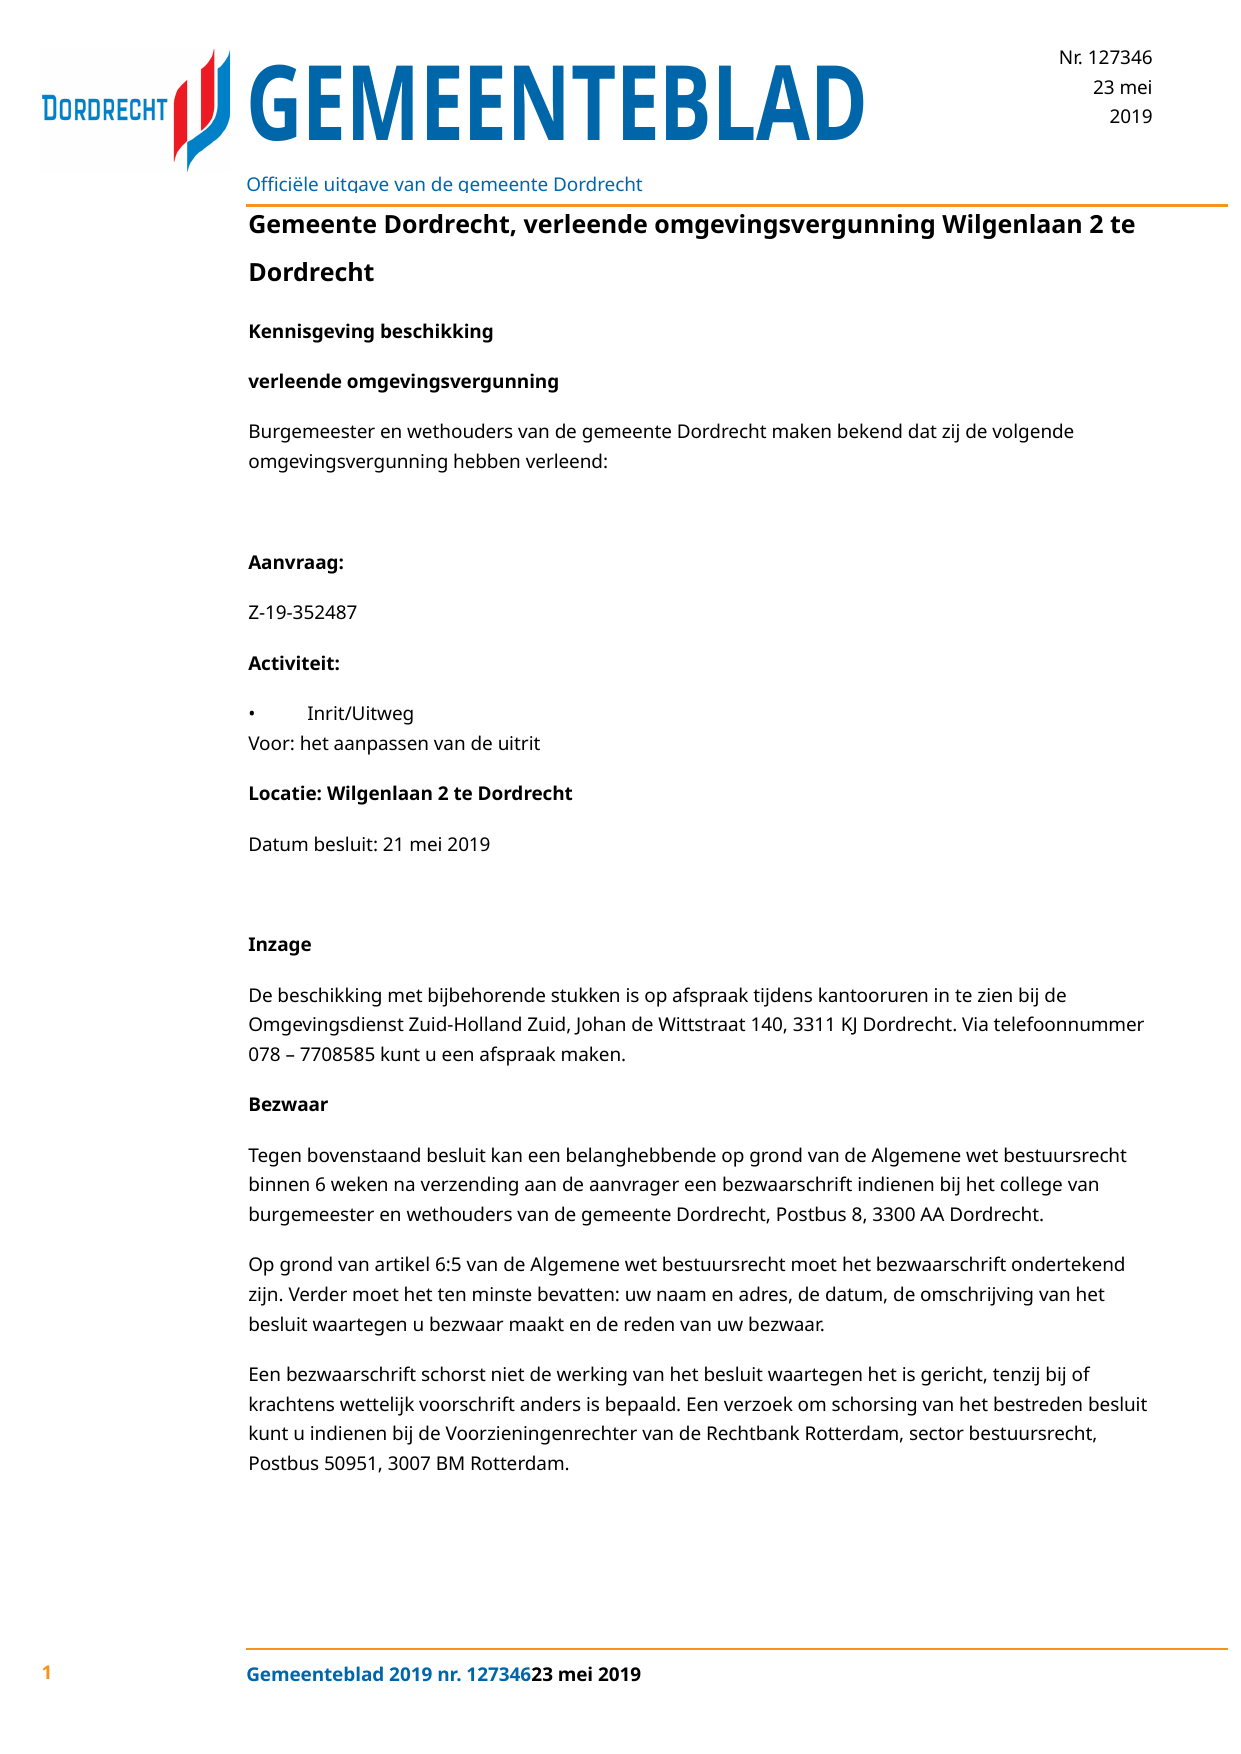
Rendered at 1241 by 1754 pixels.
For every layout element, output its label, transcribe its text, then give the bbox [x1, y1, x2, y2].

text Z-19-352487 [248, 599, 1152, 625]
text Een bezwaarschrift schorst niet de werking van het besluit waartegen het is gericht, tenzij bij of krachtens wettelijk voorschrift anders is bepaald. Een verzoek om schorsing van het bestreden besluit kunt u indienen bij de Voorzieningenrechter van de Rechtbank Rotterdam, sector bestuursrecht, Postbus 50951, 3007 BM Rotterdam. [248, 1361, 1152, 1476]
text Activiteit: [248, 650, 1152, 676]
text Gemeente Dordrecht, verleende omgevingsvergunning Wilgenlaan 2 te Dordrecht [248, 207, 1152, 288]
text Aanvraag: [248, 549, 1152, 575]
text Burgemeester en wethouders van de gemeente Dordrecht maken bekend dat zij de volgende omgevingsvergunning hebben verleend: [248, 419, 1152, 474]
text Datum besluit: 21 mei 2019 [248, 831, 1152, 857]
picture [41, 47, 231, 172]
text Locatie: Wilgenlaan 2 te Dordrecht [248, 780, 1152, 806]
text Voor: het aanpassen van de uitrit [248, 730, 1152, 756]
list Inrit/Uitweg [248, 700, 1152, 726]
text De beschikking met bijbehorende stukken is op afspraak tijdens kantooruren in te zien bij de Omgevingsdienst Zuid-Holland Zuid, Johan de Wittstraat 140, 3311 KJ Dordrecht. Via telefoonnummer 078 – 7708585 kunt u een afspraak maken. [248, 982, 1152, 1067]
text Tegen bovenstaand besluit kan een belanghebbende op grond van de Algemene wet bestuursrecht binnen 6 weken na verzending aan de aanvrager een bezwaarschrift indienen bij het college van burgemeester en wethouders van de gemeente Dordrecht, Postbus 8, 3300 AA Dordrecht. [248, 1142, 1152, 1227]
text Kennisgeving beschikking [248, 318, 1152, 344]
text Bezwaar [248, 1092, 1152, 1117]
text Inzage [248, 932, 1152, 957]
text Op grond van artikel 6:5 van de Algemene wet bestuursrecht moet het bezwaarschrift ondertekend zijn. Verder moet het ten minste bevatten: uw naam en adres, de datum, de omschrijving van het besluit waartegen u bezwaar maakt en de reden van uw bezwaar. [248, 1252, 1152, 1337]
text verleende omgevingsvergunning [248, 368, 1152, 394]
